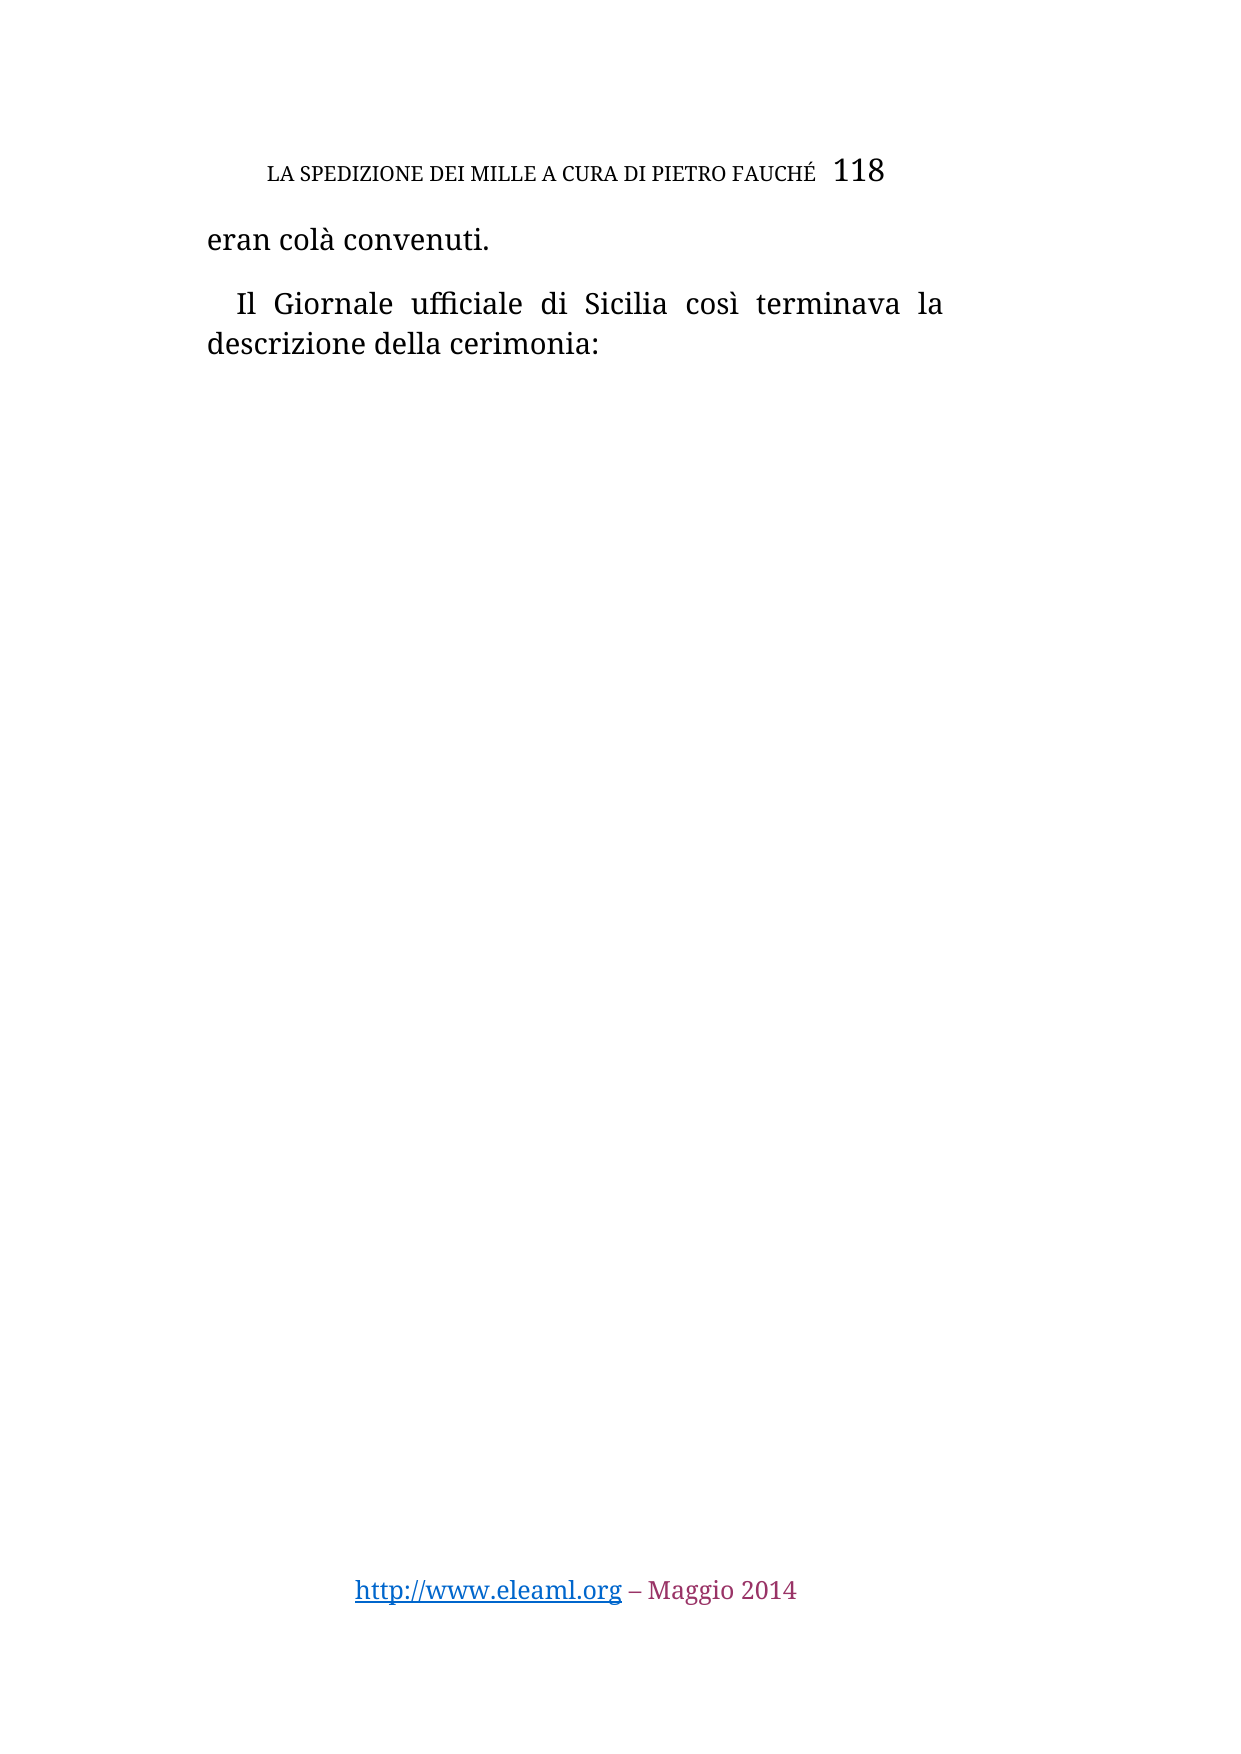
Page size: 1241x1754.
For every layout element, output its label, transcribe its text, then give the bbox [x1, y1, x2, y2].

text Il Giornale ufficiale di Sicilia così terminava la descrizione della cerimonia: [207, 283, 945, 363]
text eran colà convenuti. [207, 220, 945, 259]
